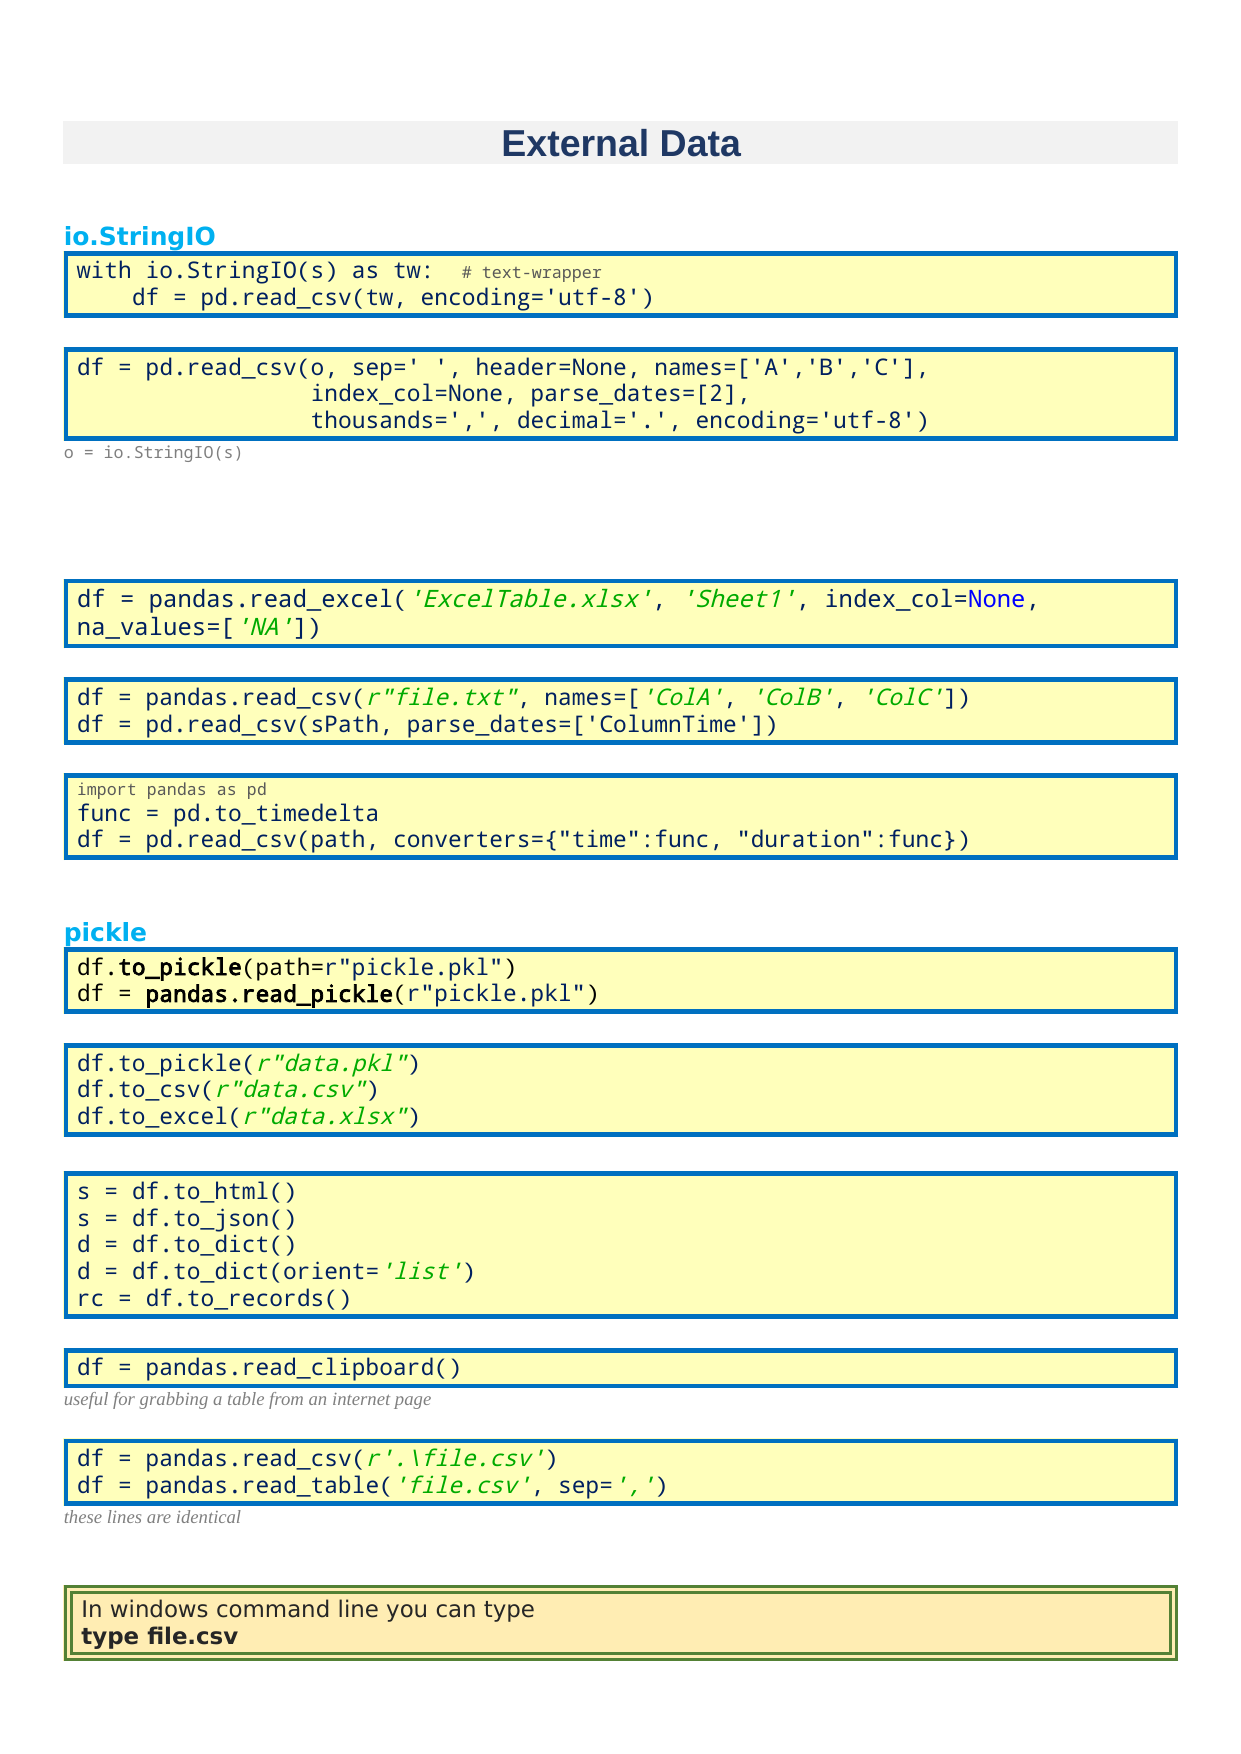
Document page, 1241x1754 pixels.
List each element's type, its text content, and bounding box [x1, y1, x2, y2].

text df = pandas.read_clipboard() [68, 1353, 1174, 1384]
text df = pd.read_csv(path, converters={"time":func, "duration":func}) [68, 820, 1174, 855]
text these lines are identical [63, 1506, 1178, 1527]
text d = df.to_dict(orient='list') [68, 1252, 1174, 1279]
text useful for grabbing a table from an internet page [63, 1388, 1178, 1410]
text type file.csv [67, 1612, 1175, 1658]
title io.StringIO [63, 222, 1178, 251]
text func = pd.to_timedelta [68, 793, 1174, 820]
text with io.StringIO(s) as tw: # text-wrapper [68, 256, 1174, 278]
text d = df.to_dict() [68, 1225, 1174, 1252]
text df.to_pickle(r"data.pkl") [68, 1048, 1174, 1070]
text df = pd.read_csv(sPath, parse_dates=['ColumnTime']) [68, 704, 1174, 740]
text index_col=None, parse_dates=[2], [68, 374, 1174, 401]
text df = pd.read_csv(tw, encoding='utf-8') [68, 278, 1174, 313]
text df = pandas.read_table('file.csv', sep=',') [68, 1465, 1174, 1501]
text df.to_pickle(path=r"pickle.pkl") [68, 952, 1174, 974]
text s = df.to_html() [68, 1176, 1174, 1198]
text thousands=',', decimal='.', encoding='utf-8') [68, 401, 1174, 436]
text df.to_excel(r"data.xlsx") [68, 1097, 1174, 1132]
text df = pd.read_csv(o, sep=' ', header=None, names=['A','B','C'], [68, 352, 1174, 374]
text rc = df.to_records() [68, 1279, 1174, 1314]
text s = df.to_json() [68, 1198, 1174, 1225]
text df.to_csv(r"data.csv") [68, 1070, 1174, 1097]
text import pandas as pd [68, 778, 1174, 793]
text In windows command line you can type [67, 1588, 1175, 1612]
text o = io.StringIO(s) [63, 441, 1178, 464]
text df = pandas.read_csv(r"file.txt", names=['ColA', 'ColB', 'ColC']) [68, 682, 1174, 704]
text df = pandas.read_csv(r'.\file.csv') [68, 1443, 1174, 1465]
text df = pandas.read_pickle(r"pickle.pkl") [68, 974, 1174, 1009]
text df = pandas.read_excel('ExcelTable.xlsx', 'Sheet1', index_col=None, na_values=['NA']) [68, 583, 1174, 644]
title pickle [63, 918, 1178, 947]
subtitle External Data [63, 121, 1178, 164]
